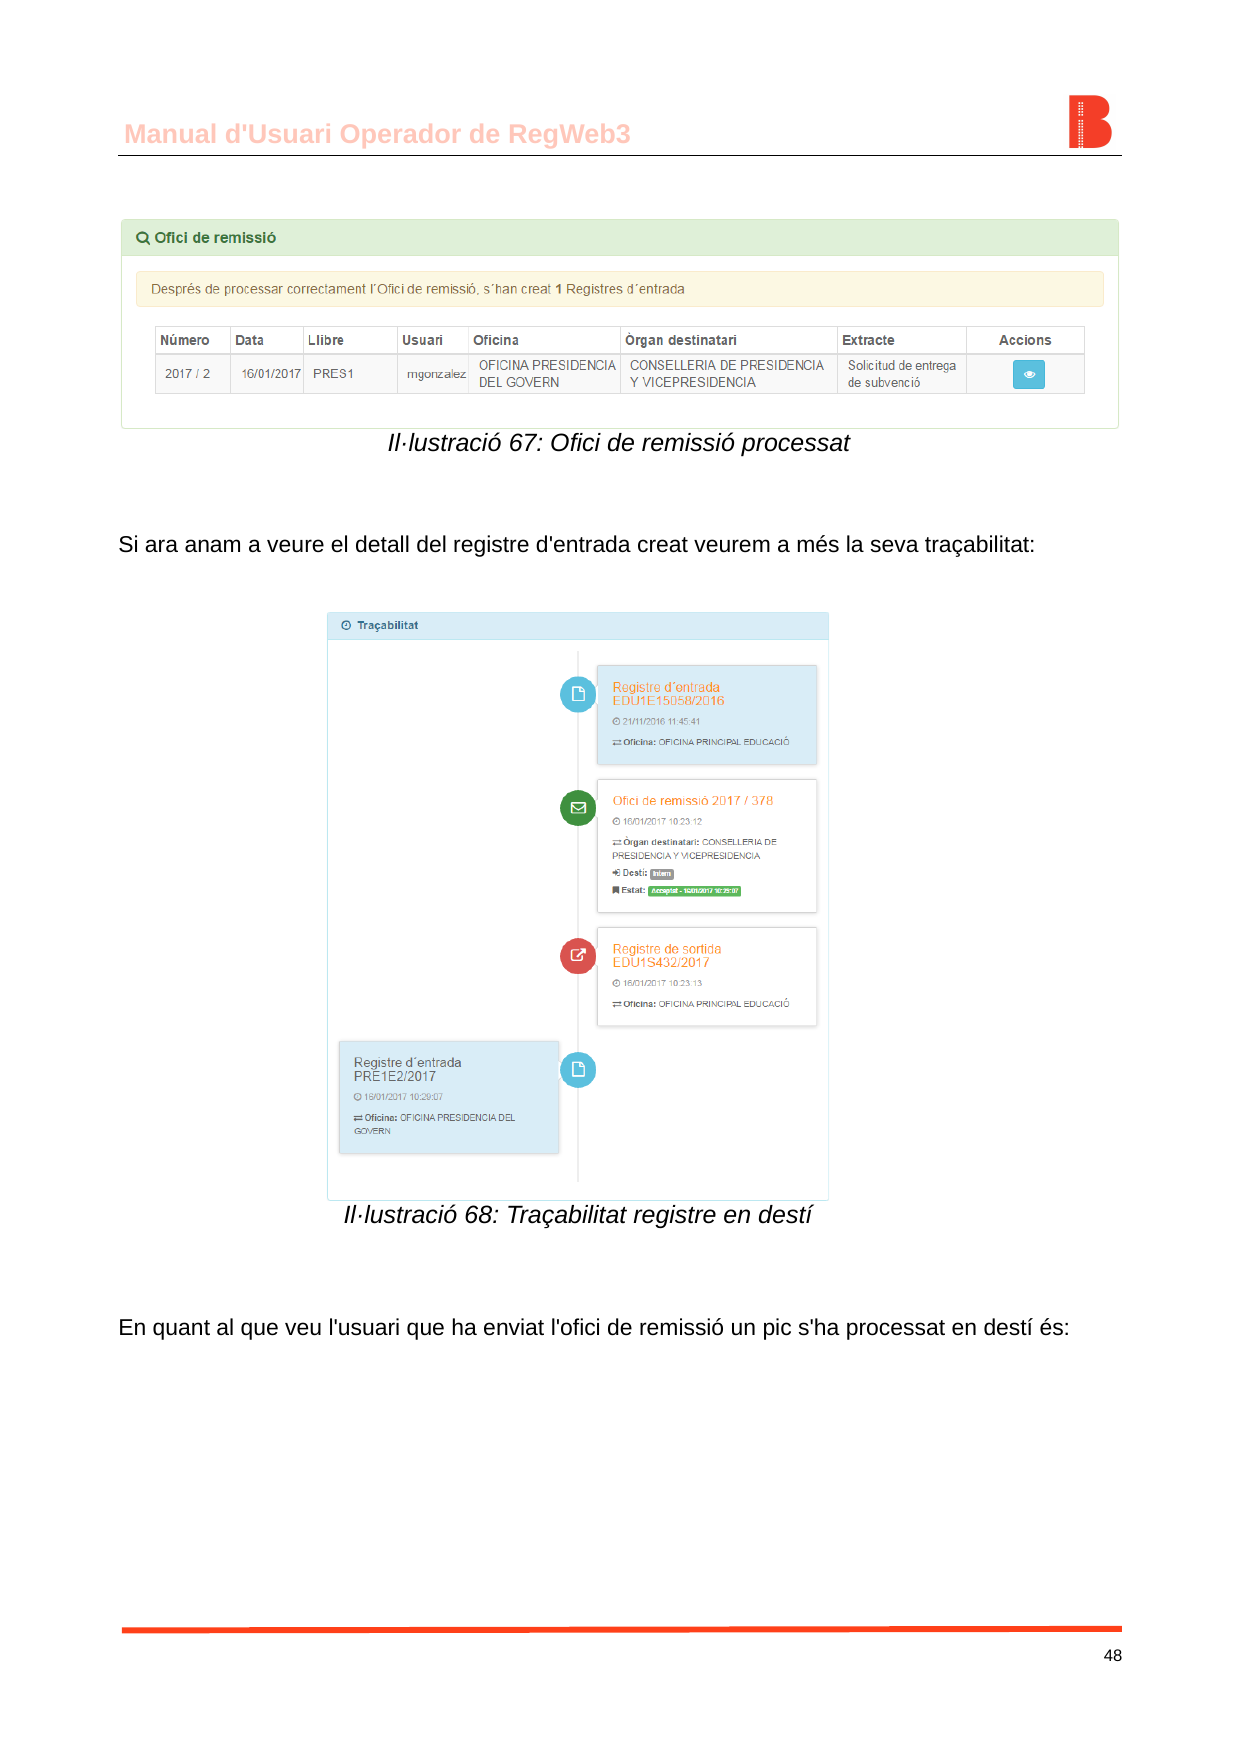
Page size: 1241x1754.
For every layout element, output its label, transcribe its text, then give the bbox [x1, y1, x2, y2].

text Il·lustració 67: Ofici de remissió processat [118, 429, 1122, 457]
text En quant al que veu l'usuari que ha enviat l'ofici de remissió un pic s'ha processat en destí és: [118, 1314, 1122, 1340]
picture [1063, 94, 1117, 150]
text Si ara anam a veure el detall del registre d'entrada creat veurem a més la seva traçabilitat: [118, 531, 1122, 558]
text Il·lustració 68: Traçabilitat registre en destí [118, 621, 1040, 1229]
